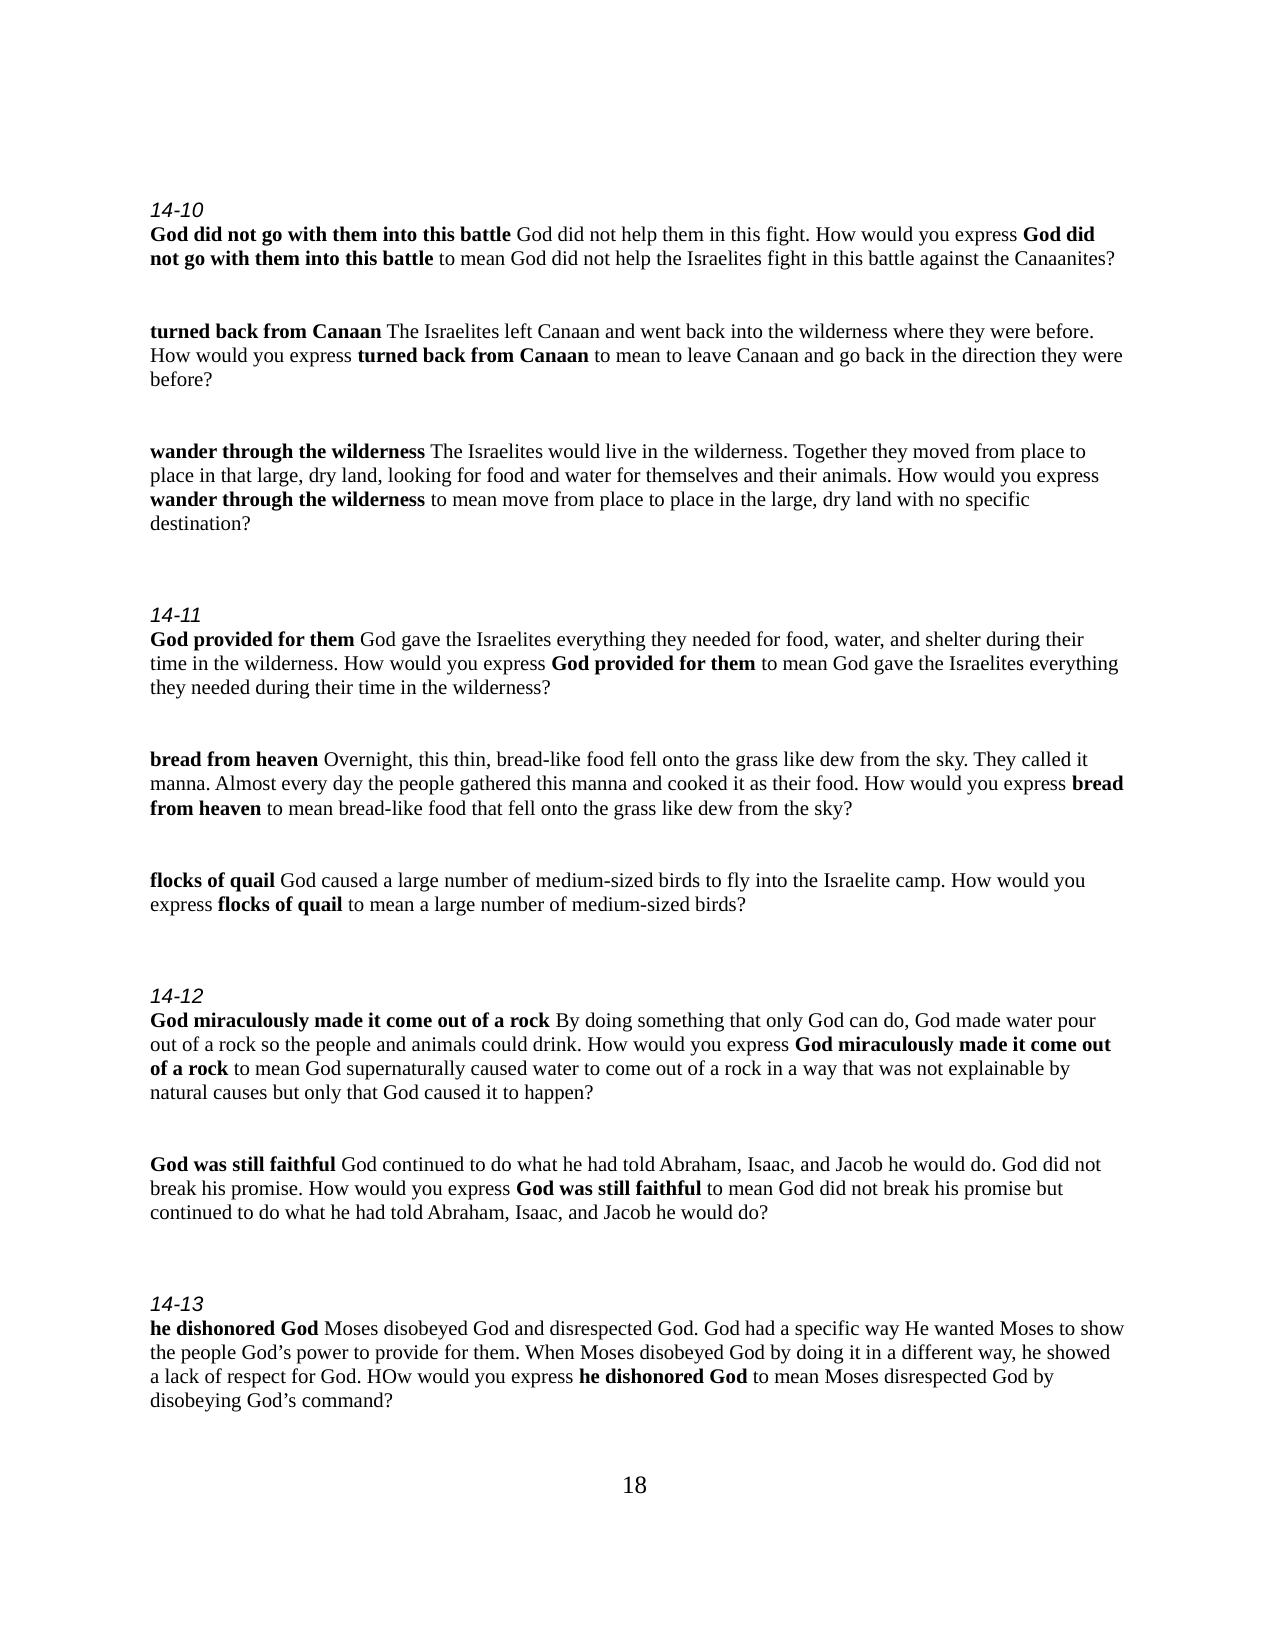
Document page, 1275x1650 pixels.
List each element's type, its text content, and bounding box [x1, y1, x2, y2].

text turned back from Canaan The Israelites left Canaan and went back into the wilderness where they were before. How would you express turned back from Canaan to mean to leave Canaan and go back in the direction they were before? [150, 318, 1125, 391]
text God was still faithful God continued to do what he had told Abraham, Isaac, and Jacob he would do. God did not break his promise. How would you express God was still faithful to mean God did not break his promise but continued to do what he had told Abraham, Isaac, and Jacob he would do? [150, 1152, 1125, 1224]
subtitle 14-12 [150, 983, 1125, 1007]
text flocks of quail God caused a large number of medium-sized birds to fly into the Israelite camp. How would you express flocks of quail to mean a large number of medium-sized birds? [150, 868, 1125, 916]
subtitle 14-13 [150, 1292, 1125, 1316]
text God provided for them God gave the Israelites everything they needed for food, water, and shelter during their time in the wilderness. How would you express God provided for them to mean God gave the Israelites everything they needed during their time in the wilderness? [150, 627, 1125, 699]
text bread from heaven Overnight, this thin, bread-like food fell onto the grass like dew from the sky. They called it manna. Almost every day the people gathered this manna and cooked it as their food. How would you express bread from heaven to mean bread-like food that fell onto the grass like dew from the sky? [150, 747, 1125, 819]
text God did not go with them into this battle God did not help them in this fight. How would you express God did not go with them into this battle to mean God did not help the Israelites fight in this battle against the Canaanites? [150, 222, 1125, 270]
text God miraculously made it come out of a rock By doing something that only God can do, God made water pour out of a rock so the people and animals could drink. How would you express God miraculously made it come out of a rock to mean God supernaturally caused water to come out of a rock in a way that was not explainable by natural causes but only that God caused it to happen? [150, 1007, 1125, 1104]
text he dishonored God Moses disobeyed God and disrespected God. God had a specific way He wanted Moses to show the people God’s power to provide for them. When Moses disobeyed God by doing it in a different way, he showed a lack of respect for God. HOw would you express he dishonored God to mean Moses disrespected God by disobeying God’s command? [150, 1316, 1125, 1412]
subtitle 14-10 [150, 198, 1125, 222]
subtitle 14-11 [150, 603, 1125, 627]
text wander through the wilderness The Israelites would live in the wilderness. Together they moved from place to place in that large, dry land, looking for food and water for themselves and their animals. How would you express wander through the wilderness to mean move from place to place in the large, dry land with no specific destination? [150, 439, 1125, 535]
